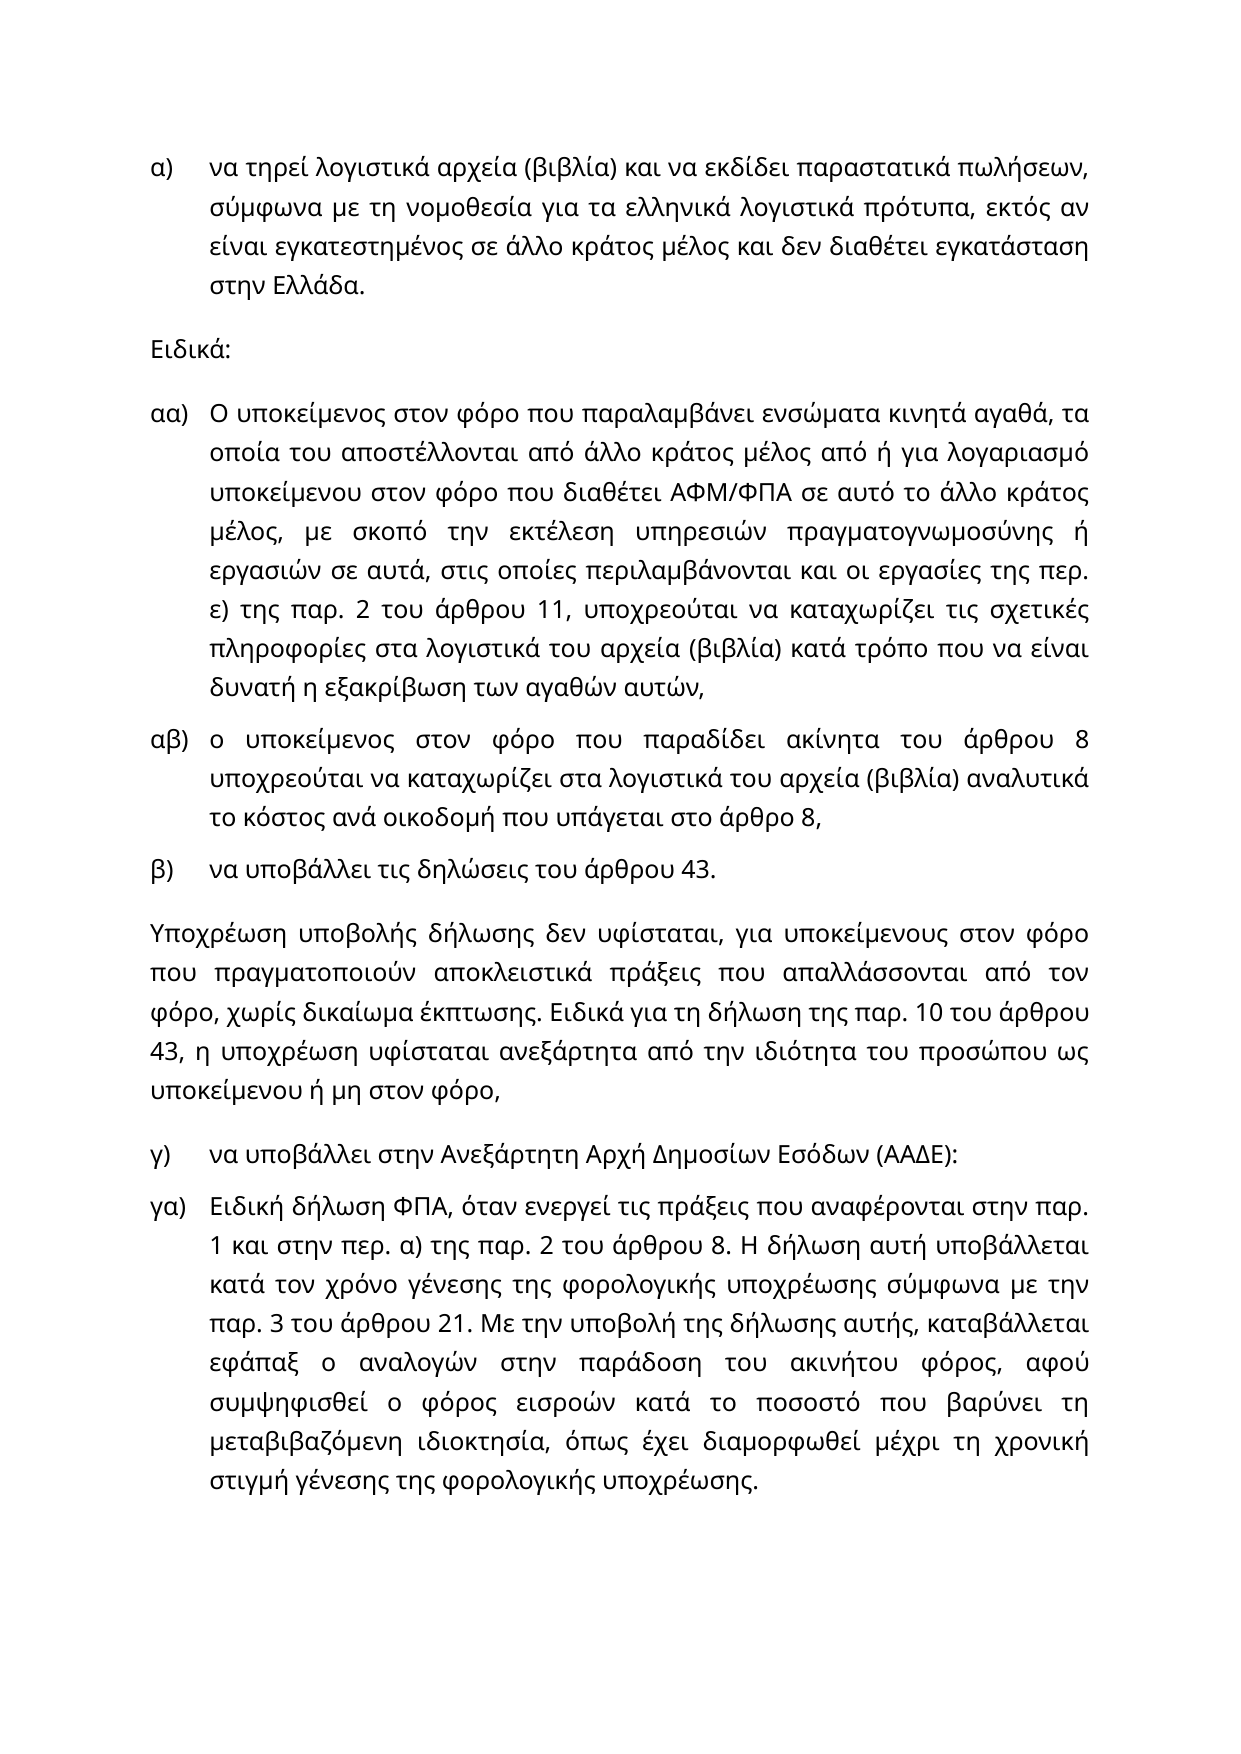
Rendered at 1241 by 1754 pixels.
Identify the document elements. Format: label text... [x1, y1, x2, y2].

list γα) Ειδική δήλωση ΦΠΑ, όταν ενεργεί τις πράξεις που αναφέρονται στην παρ. 1 και στην περ. α) της παρ. 2 του άρθρου 8. Η δήλωση αυτή υποβάλλεται κατά τον χρόνο γένεσης της φορολογικής υποχρέωσης σύμφωνα με την παρ. 3 του άρθρου 21. Με την υποβολή της δήλωσης αυτής, καταβάλλεται εφάπαξ ο αναλογών στην παράδοση του ακινήτου φόρος, αφού συμψηφισθεί ο φόρος εισροών κατά το ποσοστό που βαρύνει τη μεταβιβαζόμενη ιδιοκτησία, όπως έχει διαμορφωθεί μέχρι τη χρονική στιγμή γένεσης της φορολογικής υποχρέωσης. [150, 1188, 1090, 1497]
list β) να υποβάλλει τις δηλώσεις του άρθρου 43. [150, 852, 1090, 886]
list α) να τηρεί λογιστικά αρχεία (βιβλία) και να εκδίδει παραστατικά πωλήσεων, σύμφωνα με τη νομοθεσία για τα ελληνικά λογιστικά πρότυπα, εκτός αν είναι εγκατεστημένος σε άλλο κράτος μέλος και δεν διαθέτει εγκατάσταση στην Ελλάδα. [150, 150, 1090, 302]
list αα) Ο υποκείμενος στον φόρο που παραλαμβάνει ενσώματα κινητά αγαθά, τα οποία του αποστέλλονται από άλλο κράτος μέλος από ή για λογαριασμό υποκείμενου στον φόρο που διαθέτει ΑΦΜ/ΦΠΑ σε αυτό το άλλο κράτος μέλος, με σκοπό την εκτέλεση υπηρεσιών πραγματογνωμοσύνης ή εργασιών σε αυτά, στις οποίες περιλαμβάνονται και οι εργασίες της περ. ε) της παρ. 2 του άρθρου 11, υποχρεούται να καταχωρίζει τις σχετικές πληροφορίες στα λογιστικά του αρχεία (βιβλία) κατά τρόπο που να είναι δυνατή η εξακρίβωση των αγαθών αυτών, [150, 396, 1090, 704]
list γ) να υποβάλλει στην Ανεξάρτητη Αρχή Δημοσίων Εσόδων (ΑΑΔΕ): [150, 1137, 1090, 1171]
list αβ) ο υποκείμενος στον φόρο που παραδίδει ακίνητα του άρθρου 8 υποχρεούται να καταχωρίζει στα λογιστικά του αρχεία (βιβλία) αναλυτικά το κόστος ανά οικοδομή που υπάγεται στο άρθρο 8, [150, 722, 1090, 834]
text Υποχρέωση υποβολής δήλωσης δεν υφίσταται, για υποκείμενους στον φόρο που πραγματοποιούν αποκλειστικά πράξεις που απαλλάσσονται από τον φόρο, χωρίς δικαίωμα έκπτωσης. Ειδικά για τη δήλωση της παρ. 10 του άρθρου 43, η υποχρέωση υφίσταται ανεξάρτητα από την ιδιότητα του προσώπου ως υποκείμενου ή μη στον φόρο, [150, 916, 1090, 1107]
text Ειδικά: [150, 332, 1090, 366]
